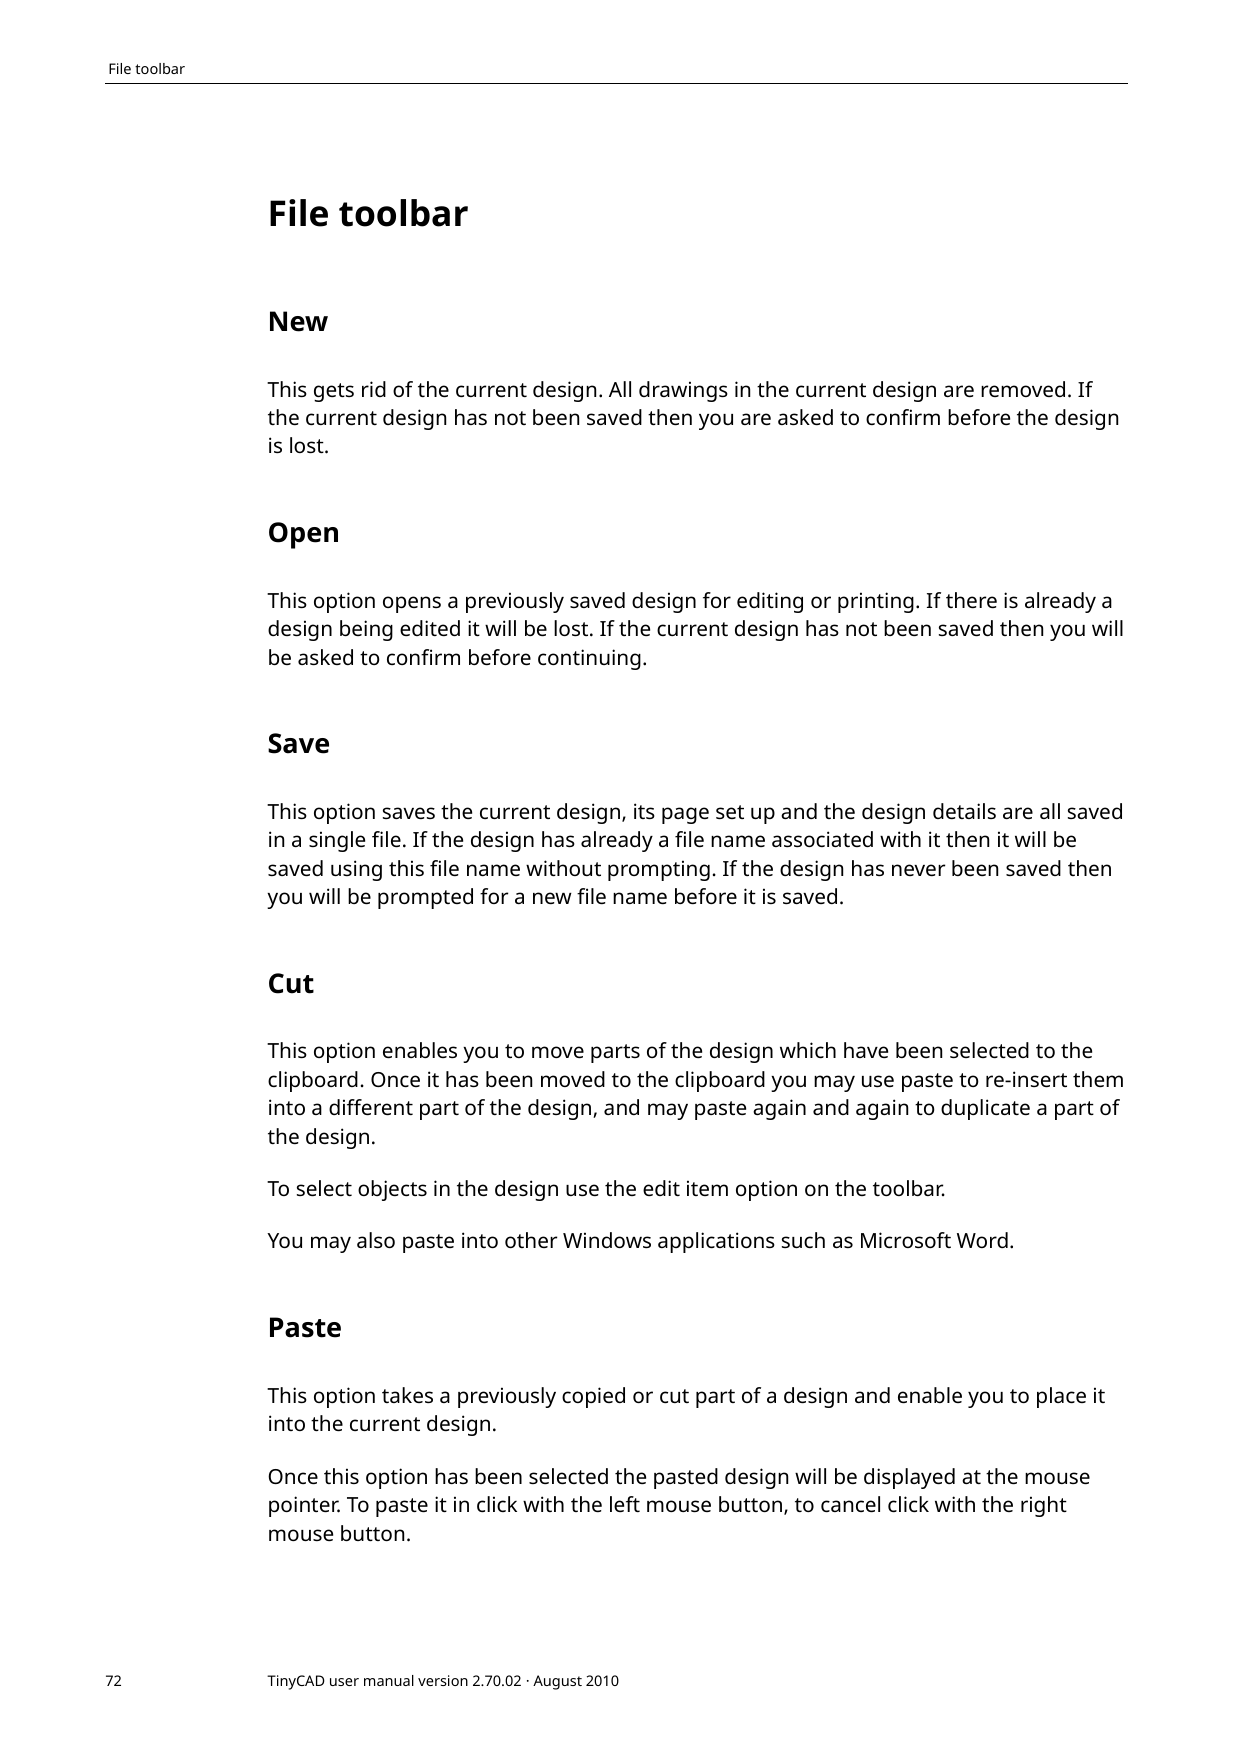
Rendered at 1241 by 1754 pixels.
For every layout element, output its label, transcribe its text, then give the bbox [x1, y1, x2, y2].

subtitle File toolbar [267, 189, 1128, 237]
subtitle Cut [267, 964, 1128, 1001]
subtitle New [267, 302, 1128, 339]
subtitle Save [267, 724, 1128, 761]
subtitle Paste [267, 1308, 1128, 1345]
text You may also paste into other Windows applications such as Microsoft Word. [267, 1227, 1128, 1255]
text This option enables you to move parts of the design which have been selected to the clipboard. Once it has been moved to the clipboard you may use paste to re-insert them into a different part of the design, and may paste again and again to duplicate a part of the design. [267, 1037, 1128, 1150]
text To select objects in the design use the edit item option on the toolbar. [267, 1174, 1128, 1203]
text This gets rid of the current design. All drawings in the current design are removed. If the current design has not been saved then you are asked to confirm before the design is lost. [267, 375, 1128, 460]
subtitle Open [267, 513, 1128, 550]
text This option takes a previously copied or cut part of a design and enable you to place it into the current design. [267, 1381, 1128, 1438]
text This option opens a previously saved design for editing or printing. If there is already a design being edited it will be lost. If the current design has not been saved then you will be asked to confirm before continuing. [267, 586, 1128, 671]
text This option saves the current design, its page set up and the design details are all saved in a single file. If the design has already a file name associated with it then it will be saved using this file name without prompting. If the design has never been saved then you will be prompted for a new file name before it is saved. [267, 797, 1128, 911]
text Once this option has been selected the pasted design will be displayed at the mouse pointer. To paste it in click with the left mouse button, to cancel click with the right mouse button. [267, 1462, 1128, 1547]
